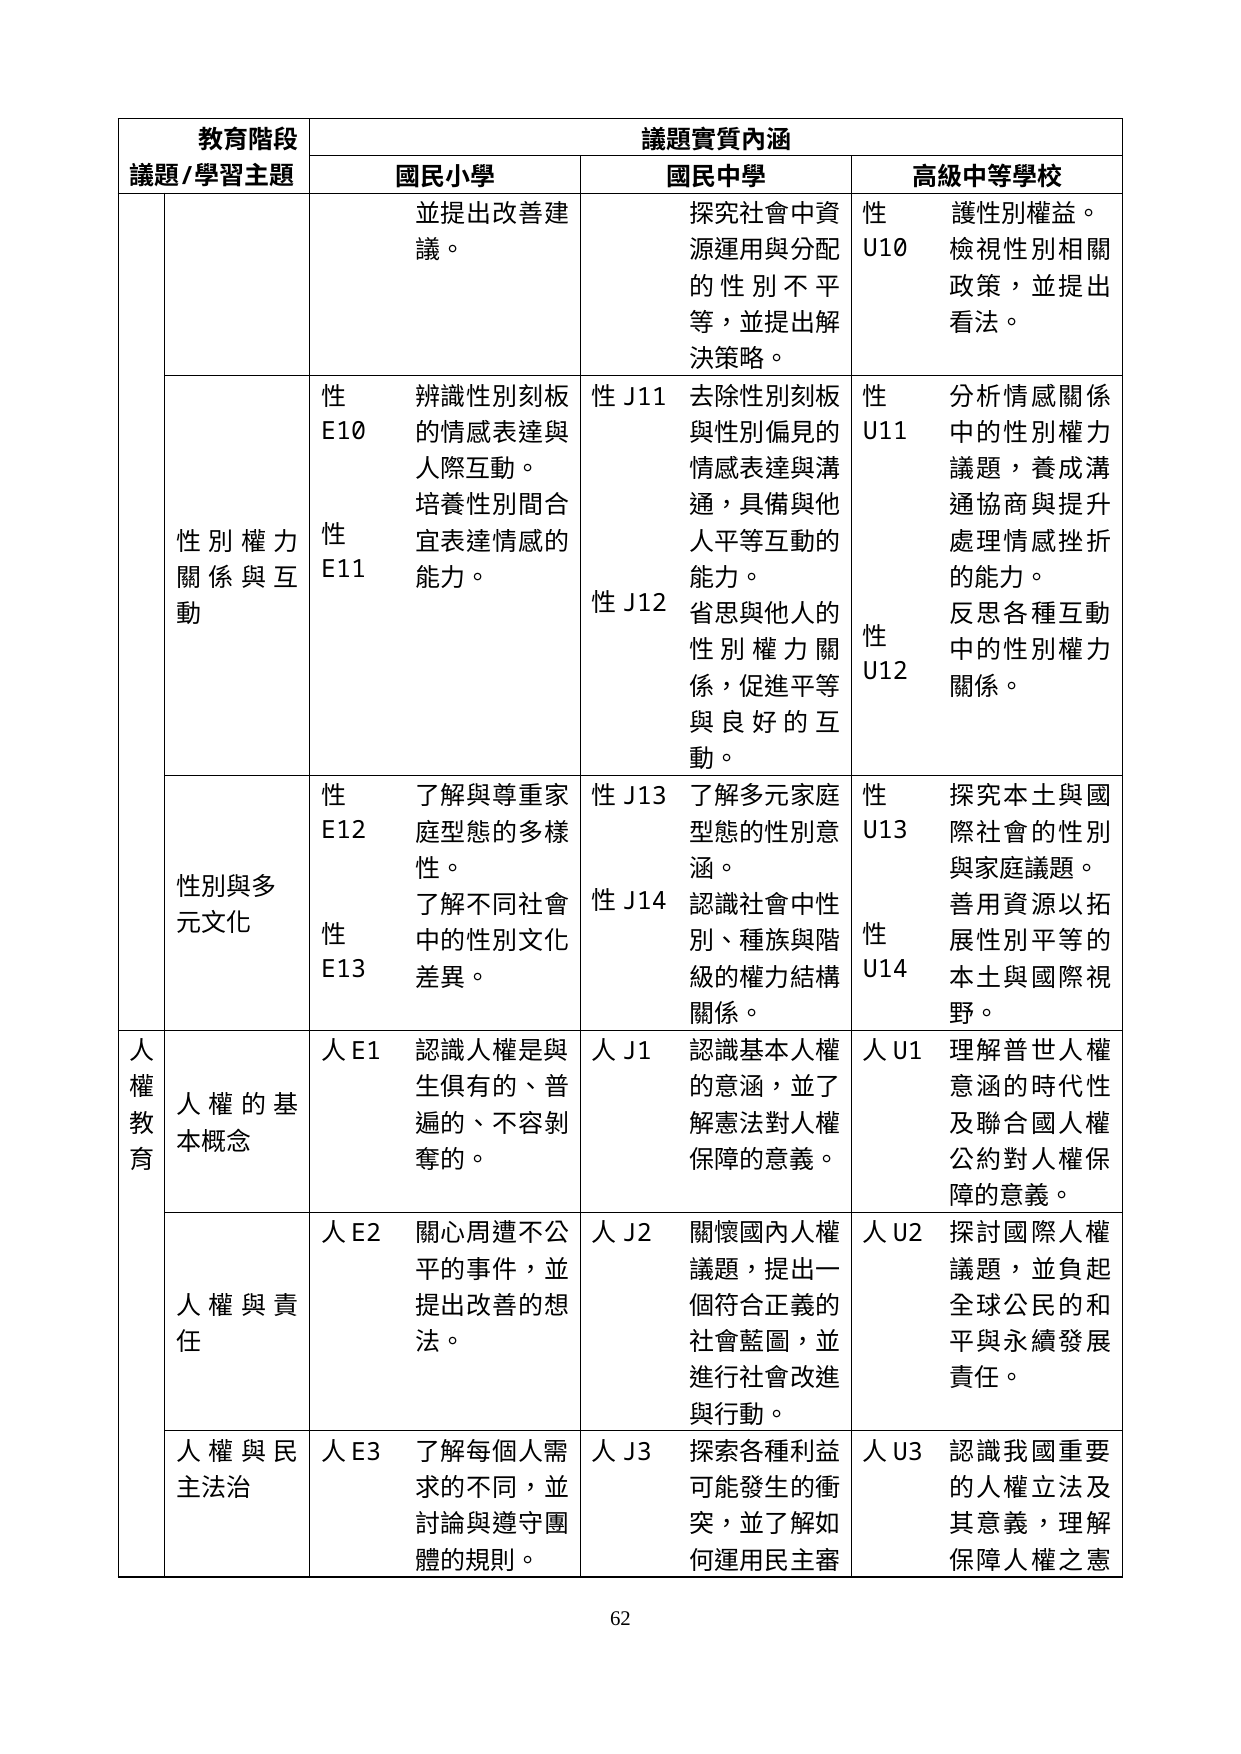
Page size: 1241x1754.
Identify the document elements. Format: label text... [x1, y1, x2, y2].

table_cell 辨識性別刻板的情感表達與人際互動。 培養性別間合宜表達情感的能力。 [404, 376, 580, 775]
table_cell 國民小學 [310, 156, 580, 193]
table_cell [165, 194, 309, 375]
table_cell 人U1 [852, 1031, 938, 1212]
table_header 議題實質內涵 [310, 119, 1122, 155]
table_cell 探索各種利益可能發生的衝突，並了解如何運用民主審 [678, 1431, 851, 1576]
table_cell 認識人權是與生俱有的、普遍的、不容剝奪的。 [404, 1031, 580, 1212]
table_cell 了解與尊重家庭型態的多樣性。 了解不同社會中的性別文化差異。 [404, 776, 580, 1029]
table_cell 認識我國重要的人權立法及其意義，理解保障人權之憲 [938, 1431, 1122, 1576]
table_cell 性U11 性U12 [852, 376, 938, 775]
table_cell 高級中等學校 [852, 156, 1122, 193]
table_cell 人權教育 [119, 1031, 164, 1576]
table_header 教育階段 議題/學習主題 [119, 119, 309, 193]
table_cell [581, 194, 678, 375]
table_cell 性U10 [852, 194, 938, 375]
table_cell 性U13 性U14 [852, 776, 938, 1029]
table_cell 了解每個人需求的不同，並討論與遵守團體的規則。 [404, 1431, 580, 1576]
table_cell 認識基本人權的意涵，並了解憲法對人權保障的意義。 [678, 1031, 851, 1212]
table_cell 人權的基本概念 [165, 1031, 309, 1212]
table_cell 性E12 性E13 [310, 776, 403, 1029]
table_cell 理解普世人權意涵的時代性及聯合國人權公約對人權保障的意義。 [938, 1031, 1122, 1212]
table_cell 探討國際人權議題，並負起全球公民的和平與永續發展責任。 [938, 1213, 1122, 1430]
table_cell 人權與責任 [165, 1213, 309, 1430]
table_cell 國民中學 [581, 156, 851, 193]
table_cell 關懷國內人權議題，提出一個符合正義的社會藍圖，並進行社會改進與行動。 [678, 1213, 851, 1430]
table_cell 性E10 性E11 [310, 376, 403, 775]
table_cell 探究社會中資源運用與分配的性別不平等，並提出解決策略。 [678, 194, 851, 375]
table_cell [310, 194, 403, 375]
table_cell 去除性別刻板與性別偏見的情感表達與溝通，具備與他人平等互動的能力。 省思與他人的性別權力關係，促進平等與良好的互動。 [678, 376, 851, 775]
table_cell 護性別權益。 檢視性別相關政策，並提出看法。 [938, 194, 1122, 375]
table_cell 關心周遭不公平的事件，並提出改善的想法。 [404, 1213, 580, 1430]
table_cell 人J2 [581, 1213, 678, 1430]
table_cell 性J13 性J14 [581, 776, 678, 1029]
table_cell 分析情感關係中的性別權力議題，養成溝通協商與提升處理情感挫折的能力。 反思各種互動中的性別權力關係。 [938, 376, 1122, 775]
table_cell 性J11 性J12 [581, 376, 678, 775]
table_cell 並提出改善建議。 [404, 194, 580, 375]
table_cell 人J1 [581, 1031, 678, 1212]
table_cell 性別權力關係與互動 [165, 376, 309, 775]
table_cell 人權與民主法治 [165, 1431, 309, 1576]
table_cell 人U2 [852, 1213, 938, 1430]
table_cell 人E1 [310, 1031, 403, 1212]
table_cell 人E2 [310, 1213, 403, 1430]
table_cell 人J3 [581, 1431, 678, 1576]
table_cell 人U3 [852, 1431, 938, 1576]
table_cell 性別與多元文化 [165, 776, 309, 1029]
table_cell 了解多元家庭型態的性別意涵。 認識社會中性別、種族與階級的權力結構關係。 [678, 776, 851, 1029]
table_cell 人E3 [310, 1431, 403, 1576]
table_cell 探究本土與國際社會的性別與家庭議題。 善用資源以拓展性別平等的本土與國際視野。 [938, 776, 1122, 1029]
table_cell [119, 194, 164, 1029]
